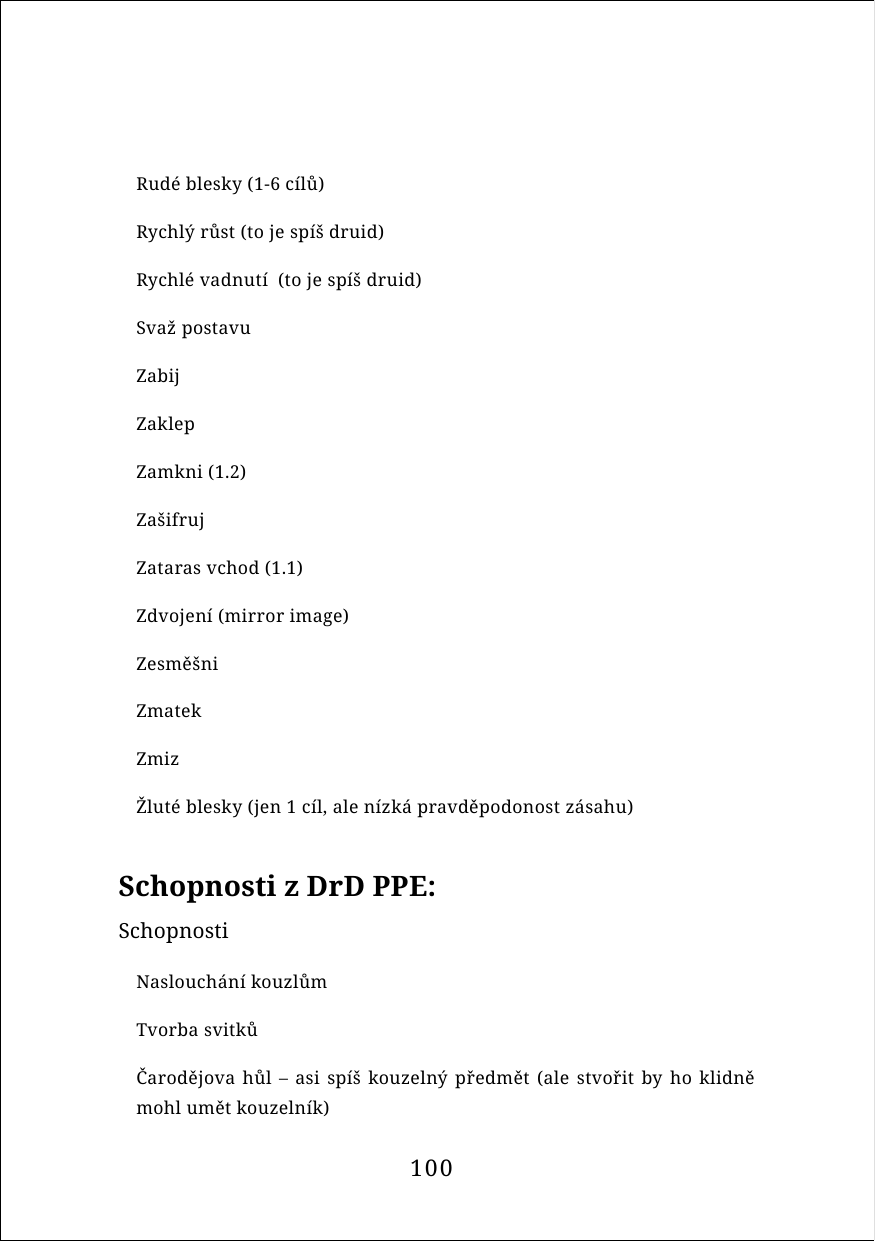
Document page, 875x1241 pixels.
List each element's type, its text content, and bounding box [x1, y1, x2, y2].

text Zataras vchod (1.1) [136, 555, 756, 579]
text Rychlé vadnutí (to je spíš druid) [136, 268, 756, 292]
text Zamkni (1.2) [136, 459, 756, 483]
text Zmatek [136, 699, 756, 723]
text Schopnosti [118, 916, 756, 945]
text Naslouchání kouzlům [136, 969, 756, 994]
text Svaž postavu [136, 316, 756, 340]
text Zašifruj [136, 507, 756, 531]
text Zesměšni [136, 651, 756, 675]
text Tvorba svitků [136, 1017, 756, 1042]
text Zdvojení (mirror image) [136, 603, 756, 627]
text Žluté blesky (jen 1 cíl, ale nízká pravděpodonost zásahu) [136, 795, 756, 819]
text Rudé blesky (1-6 cílů) [136, 172, 756, 196]
text Zmiz [136, 747, 756, 771]
text Rychlý růst (to je spíš druid) [136, 220, 756, 244]
subtitle Schopnosti z DrD PPE: [118, 866, 756, 904]
text Zaklep [136, 411, 756, 436]
text Zabij [136, 363, 756, 388]
text Čarodějova hůl – asi spíš kouzelný předmět (ale stvořit by ho klidně mohl umět kouzelník) [136, 1065, 756, 1120]
